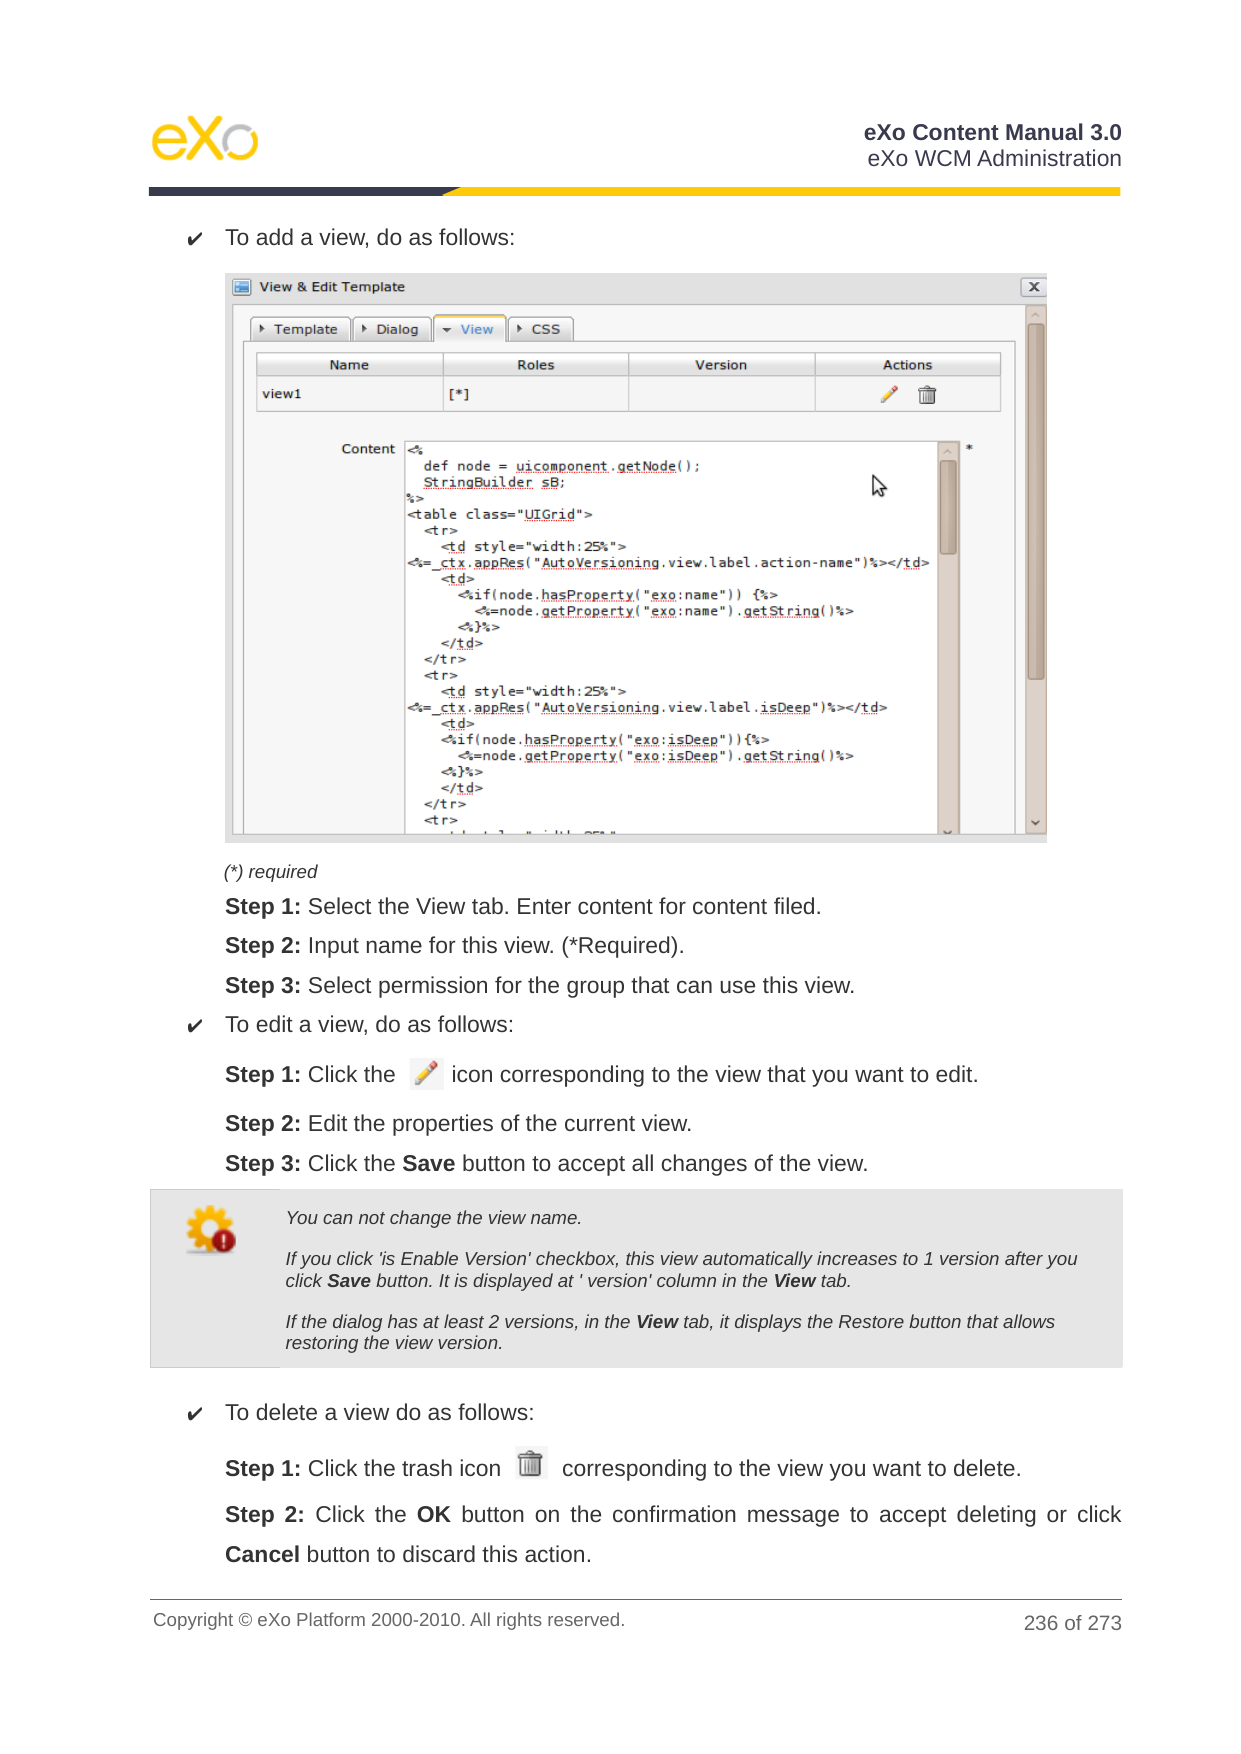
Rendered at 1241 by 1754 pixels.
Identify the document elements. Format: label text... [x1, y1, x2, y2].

picture [152, 115, 259, 161]
list Step 2: Click the OK button on the confirmation message to accept deleting or click Cancel button to discard this action. [187, 1501, 1122, 1567]
list Step 1: Click the icon corresponding to the view that you want to edit. [187, 1059, 1122, 1093]
list To delete a view do as follows: [187, 1399, 1122, 1426]
list Step 2: Input name for this view. (*Required). [187, 932, 1122, 959]
picture [225, 273, 1047, 843]
picture [409, 1058, 444, 1090]
picture [148, 187, 1121, 196]
list Step 3: Click the Save button to accept all changes of the view. [187, 1150, 1122, 1176]
table_header [151, 1190, 280, 1367]
text (*) required [223, 858, 1122, 882]
list Step 2: Edit the properties of the current view. [187, 1110, 1122, 1137]
list Step 1: Select the View tab. Enter content for content filed. [187, 893, 1122, 919]
list Step 1: Click the trash icon corresponding to the view you want to delete. [187, 1453, 1122, 1487]
list To add a view, do as follows: [187, 223, 1122, 250]
list To edit a view, do as follows: [187, 1011, 1122, 1038]
picture [515, 1446, 549, 1481]
table_header You can not change the view name. If you click 'is Enable Version' checkbox, this view automatically increases to 1 version after you click Save button. It is displayed at ' version' column in the View tab. If the dialog has at least 2 versions, in the View tab, it displays the Restore button that allows restoring the view version. [281, 1190, 1122, 1367]
list Step 3: Select permission for the group that can use this view. [187, 972, 1122, 998]
picture [185, 1205, 236, 1256]
